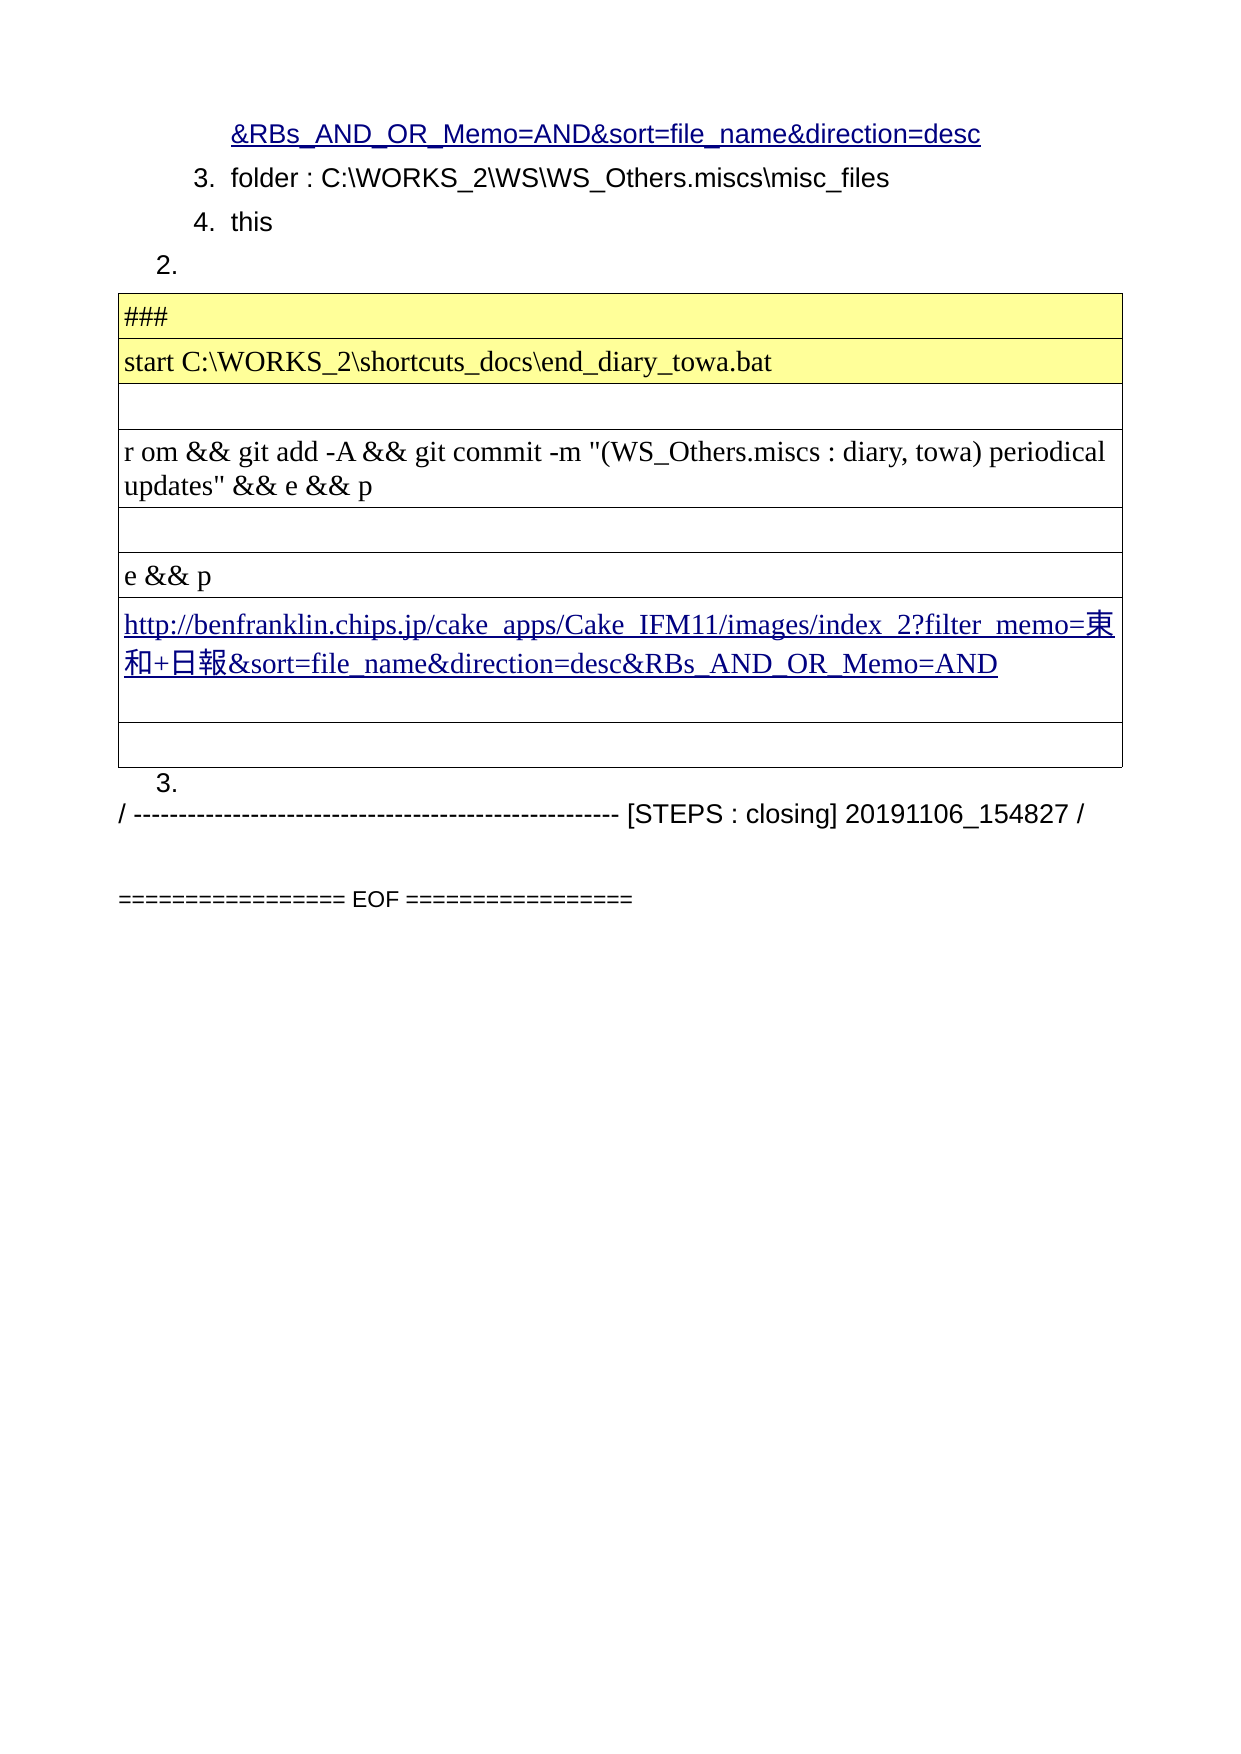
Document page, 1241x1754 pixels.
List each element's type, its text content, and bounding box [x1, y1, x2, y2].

table_cell start C:\WORKS_2\shortcuts_docs\end_diary_towa.bat [119, 339, 1122, 383]
list folder : C:\WORKS_2\WS\WS_Others.miscs\misc_files [193, 162, 1122, 193]
table_cell e && p [119, 553, 1122, 597]
table_cell r om && git add -A && git commit -m "(WS_Others.miscs : diary, towa) periodical updates" && e && p [119, 430, 1122, 507]
table_header ### [119, 294, 1122, 338]
table_cell http://benfranklin.chips.jp/cake_apps/Cake_IFM11/images/index_2?filter_memo=東和+日報&sort=file_name&direction=desc&RBs_AND_OR_Memo=AND [119, 598, 1122, 722]
table_cell [119, 384, 1122, 428]
text / ------------------------------------------------------ [STEPS : closing] 20191106_154827 / [118, 798, 1122, 829]
table_cell [119, 723, 1122, 767]
text ================= EOF ================= [118, 886, 1122, 912]
list this [193, 206, 1122, 237]
table_cell [119, 508, 1122, 552]
list &RBs_AND_OR_Memo=AND&sort=file_name&direction=desc [193, 118, 1122, 149]
